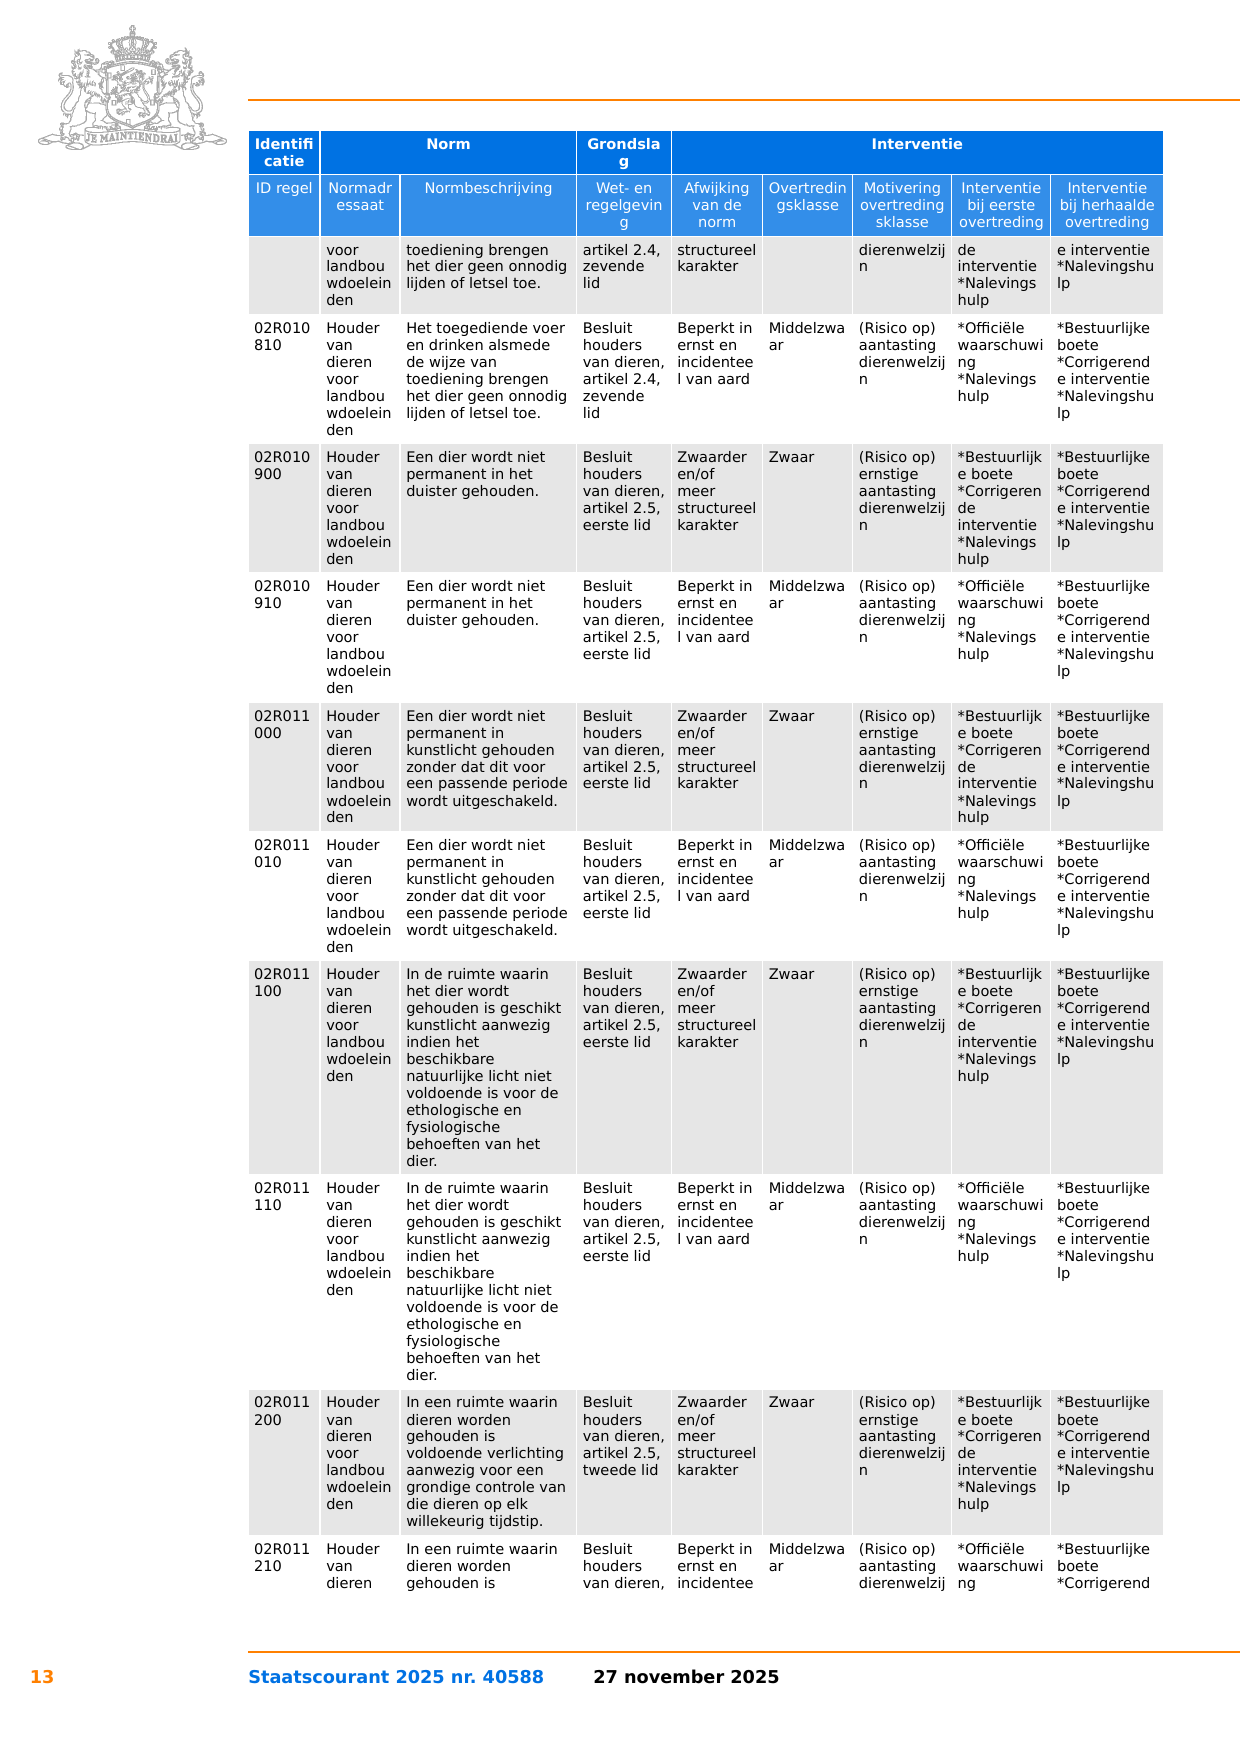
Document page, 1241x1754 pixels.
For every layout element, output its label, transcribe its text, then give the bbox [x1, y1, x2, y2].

table_cell Zwaarder en/of meer structureel karakter [672, 444, 762, 572]
table_cell Besluit houders van dieren, artikel 2.5, eerste lid [577, 961, 671, 1174]
table_cell *Officiële waarschuwing *Nalevingshulp [952, 1176, 1050, 1389]
table_cell *Bestuurlijke boete *Corrigerende interventie *Nalevingshulp [952, 444, 1050, 572]
table_header Norm [321, 131, 576, 174]
table_header Interventie [672, 131, 1163, 174]
table_cell *Bestuurlijke boete *Corrigerende interventie *Nalevingshulp [952, 961, 1050, 1174]
table_cell *Bestuurlijke boete *Corrigerende interventie *Nalevingshulp [1051, 574, 1163, 702]
table_cell Houder van dieren [321, 1536, 399, 1596]
table_cell Middelzwaar [763, 1176, 852, 1389]
table_cell 02R010910 [249, 574, 319, 702]
table_cell *Officiële waarschuwing *Nalevingshulp [952, 315, 1050, 443]
table_cell Zwaar [763, 961, 852, 1174]
table_cell *Officiële waarschuwing *Nalevingshulp [952, 574, 1050, 702]
table_cell Besluit houders van dieren, artikel 2.5, eerste lid [577, 703, 671, 831]
table_cell 02R011010 [249, 832, 319, 960]
table_cell Besluit houders van dieren, artikel 2.5, eerste lid [577, 832, 671, 960]
table_cell (Risico op) aantasting dierenwelzijn [853, 1176, 951, 1389]
table_cell Houder van dieren voor landbouwdoeleinden [321, 1390, 399, 1535]
table_cell Middelzwaar [763, 574, 852, 702]
table_cell In de ruimte waarin het dier wordt gehouden is geschikt kunstlicht aanwezig indien het beschikbare natuurlijke licht niet voldoende is voor de ethologische en fysiologische behoeften van het dier. [401, 1176, 576, 1389]
table_cell (Risico op) ernstige aantasting dierenwelzijn [853, 444, 951, 572]
table_cell Motivering overtredingsklasse [853, 175, 951, 236]
table_cell (Risico op) ernstige aantasting dierenwelzijn [853, 1390, 951, 1535]
table_cell In een ruimte waarin dieren worden gehouden is [401, 1536, 576, 1596]
table_cell (Risico op) ernstige aantasting dierenwelzijn [853, 961, 951, 1174]
table_cell 02R011000 [249, 703, 319, 831]
table_cell Een dier wordt niet permanent in het duister gehouden. [401, 444, 576, 572]
table_cell In een ruimte waarin dieren worden gehouden is voldoende verlichting aanwezig voor een grondige controle van die dieren op elk willekeurig tijdstip. [401, 1390, 576, 1535]
table_cell Beperkt in ernst en incidenteel van aard [672, 574, 762, 702]
table_cell [763, 237, 852, 314]
table_cell Beperkt in ernst en incidenteel van aard [672, 832, 762, 960]
table_cell Zwaar [763, 703, 852, 831]
table_cell Houder van dieren voor landbouwdoeleinden [321, 574, 399, 702]
table_header Grondslag [577, 131, 671, 174]
table_cell 02R011200 [249, 1390, 319, 1535]
table_cell Overtredingsklasse [763, 175, 852, 236]
table_cell Middelzwaar [763, 315, 852, 443]
table_cell (Risico op) aantasting dierenwelzijn [853, 315, 951, 443]
table_cell *Bestuurlijke boete *Corrigerende interventie *Nalevingshulp [1051, 703, 1163, 831]
table_cell Middelzwaar [763, 832, 852, 960]
table_cell 02R010900 [249, 444, 319, 572]
table_cell Middelzwaar [763, 1536, 852, 1596]
table_cell [249, 237, 319, 314]
table_cell dierenwelzijn [853, 237, 951, 314]
table_cell Interventie bij eerste overtreding [952, 175, 1050, 236]
table_cell *Bestuurlijke boete *Corrigerende interventie *Nalevingshulp [1051, 315, 1163, 443]
table_cell *Officiële waarschuwing [952, 1536, 1050, 1596]
table_cell *Bestuurlijke boete *Corrigerende interventie *Nalevingshulp [1051, 1176, 1163, 1389]
table_cell ID regel [249, 175, 319, 236]
table_cell (Risico op) aantasting dierenwelzij [853, 1536, 951, 1596]
table_cell Beperkt in ernst en incidentee [672, 1536, 762, 1596]
table_cell Houder van dieren voor landbouwdoeleinden [321, 444, 399, 572]
table_cell Houder van dieren voor landbouwdoeleinden [321, 832, 399, 960]
table_cell Afwijking van de norm [672, 175, 762, 236]
table_cell structureel karakter [672, 237, 762, 314]
table_cell Een dier wordt niet permanent in kunstlicht gehouden zonder dat dit voor een passende periode wordt uitgeschakeld. [401, 832, 576, 960]
table_cell Besluit houders van dieren, artikel 2.5, eerste lid [577, 1176, 671, 1389]
table_cell Normbeschrijving [401, 175, 576, 236]
table_cell Houder van dieren voor landbouwdoeleinden [321, 703, 399, 831]
table_cell *Bestuurlijke boete *Corrigerende interventie *Nalevingshulp [1051, 444, 1163, 572]
table_cell Besluit houders van dieren, artikel 2.5, eerste lid [577, 574, 671, 702]
table_cell 02R011210 [249, 1536, 319, 1596]
table_cell Besluit houders van dieren, artikel 2.4, zevende lid [577, 315, 671, 443]
table_cell *Bestuurlijke boete *Corrigerende interventie *Nalevingshulp [1051, 1390, 1163, 1535]
picture [38, 25, 227, 150]
table_cell Besluit houders van dieren, artikel 2.5, eerste lid [577, 444, 671, 572]
table_cell (Risico op) ernstige aantasting dierenwelzijn [853, 703, 951, 831]
table_cell Houder van dieren voor landbouwdoeleinden [321, 961, 399, 1174]
table_header Identificatie [249, 131, 319, 174]
table_cell Besluit houders van dieren, artikel 2.5, tweede lid [577, 1390, 671, 1535]
table_cell Besluit houders van dieren, [577, 1536, 671, 1596]
table_cell Zwaarder en/of meer structureel karakter [672, 1390, 762, 1535]
table_cell Beperkt in ernst en incidenteel van aard [672, 1176, 762, 1389]
table_cell de interventie *Nalevingshulp [952, 237, 1050, 314]
table_cell (Risico op) aantasting dierenwelzijn [853, 574, 951, 702]
table_cell toediening brengen het dier geen onnodig lijden of letsel toe. [401, 237, 576, 314]
table_cell Het toegediende voer en drinken alsmede de wijze van toediening brengen het dier geen onnodig lijden of letsel toe. [401, 315, 576, 443]
table_cell Zwaar [763, 1390, 852, 1535]
table_cell Houder van dieren voor landbouwdoeleinden [321, 1176, 399, 1389]
table_cell *Bestuurlijke boete *Corrigerende interventie *Nalevingshulp [952, 703, 1050, 831]
table_cell Zwaarder en/of meer structureel karakter [672, 961, 762, 1174]
table_cell e interventie *Nalevingshulp [1051, 237, 1163, 314]
table_cell 02R011100 [249, 961, 319, 1174]
table_cell Interventie bij herhaalde overtreding [1051, 175, 1163, 236]
table_cell Een dier wordt niet permanent in het duister gehouden. [401, 574, 576, 702]
table_cell Houder van dieren voor landbouwdoeleinden [321, 315, 399, 443]
table_cell Zwaarder en/of meer structureel karakter [672, 703, 762, 831]
table_cell voor landbouwdoeleinden [321, 237, 399, 314]
table_cell *Bestuurlijke boete *Corrigerende interventie *Nalevingshulp [1051, 832, 1163, 960]
table_cell Beperkt in ernst en incidenteel van aard [672, 315, 762, 443]
table_cell 02R010810 [249, 315, 319, 443]
table_cell In de ruimte waarin het dier wordt gehouden is geschikt kunstlicht aanwezig indien het beschikbare natuurlijke licht niet voldoende is voor de ethologische en fysiologische behoeften van het dier. [401, 961, 576, 1174]
table_cell *Officiële waarschuwing *Nalevingshulp [952, 832, 1050, 960]
table_cell Een dier wordt niet permanent in kunstlicht gehouden zonder dat dit voor een passende periode wordt uitgeschakeld. [401, 703, 576, 831]
table_cell Wet- en regelgeving [577, 175, 671, 236]
table_cell *Bestuurlijke boete *Corrigerende interventie *Nalevingshulp [1051, 961, 1163, 1174]
table_cell *Bestuurlijke boete *Corrigerende interventie *Nalevingshulp [952, 1390, 1050, 1535]
table_cell artikel 2.4, zevende lid [577, 237, 671, 314]
table_cell (Risico op) aantasting dierenwelzijn [853, 832, 951, 960]
table_cell Normadressaat [321, 175, 399, 236]
table_cell Zwaar [763, 444, 852, 572]
table_cell *Bestuurlijke boete *Corrigerend [1051, 1536, 1163, 1596]
table_cell 02R011110 [249, 1176, 319, 1389]
